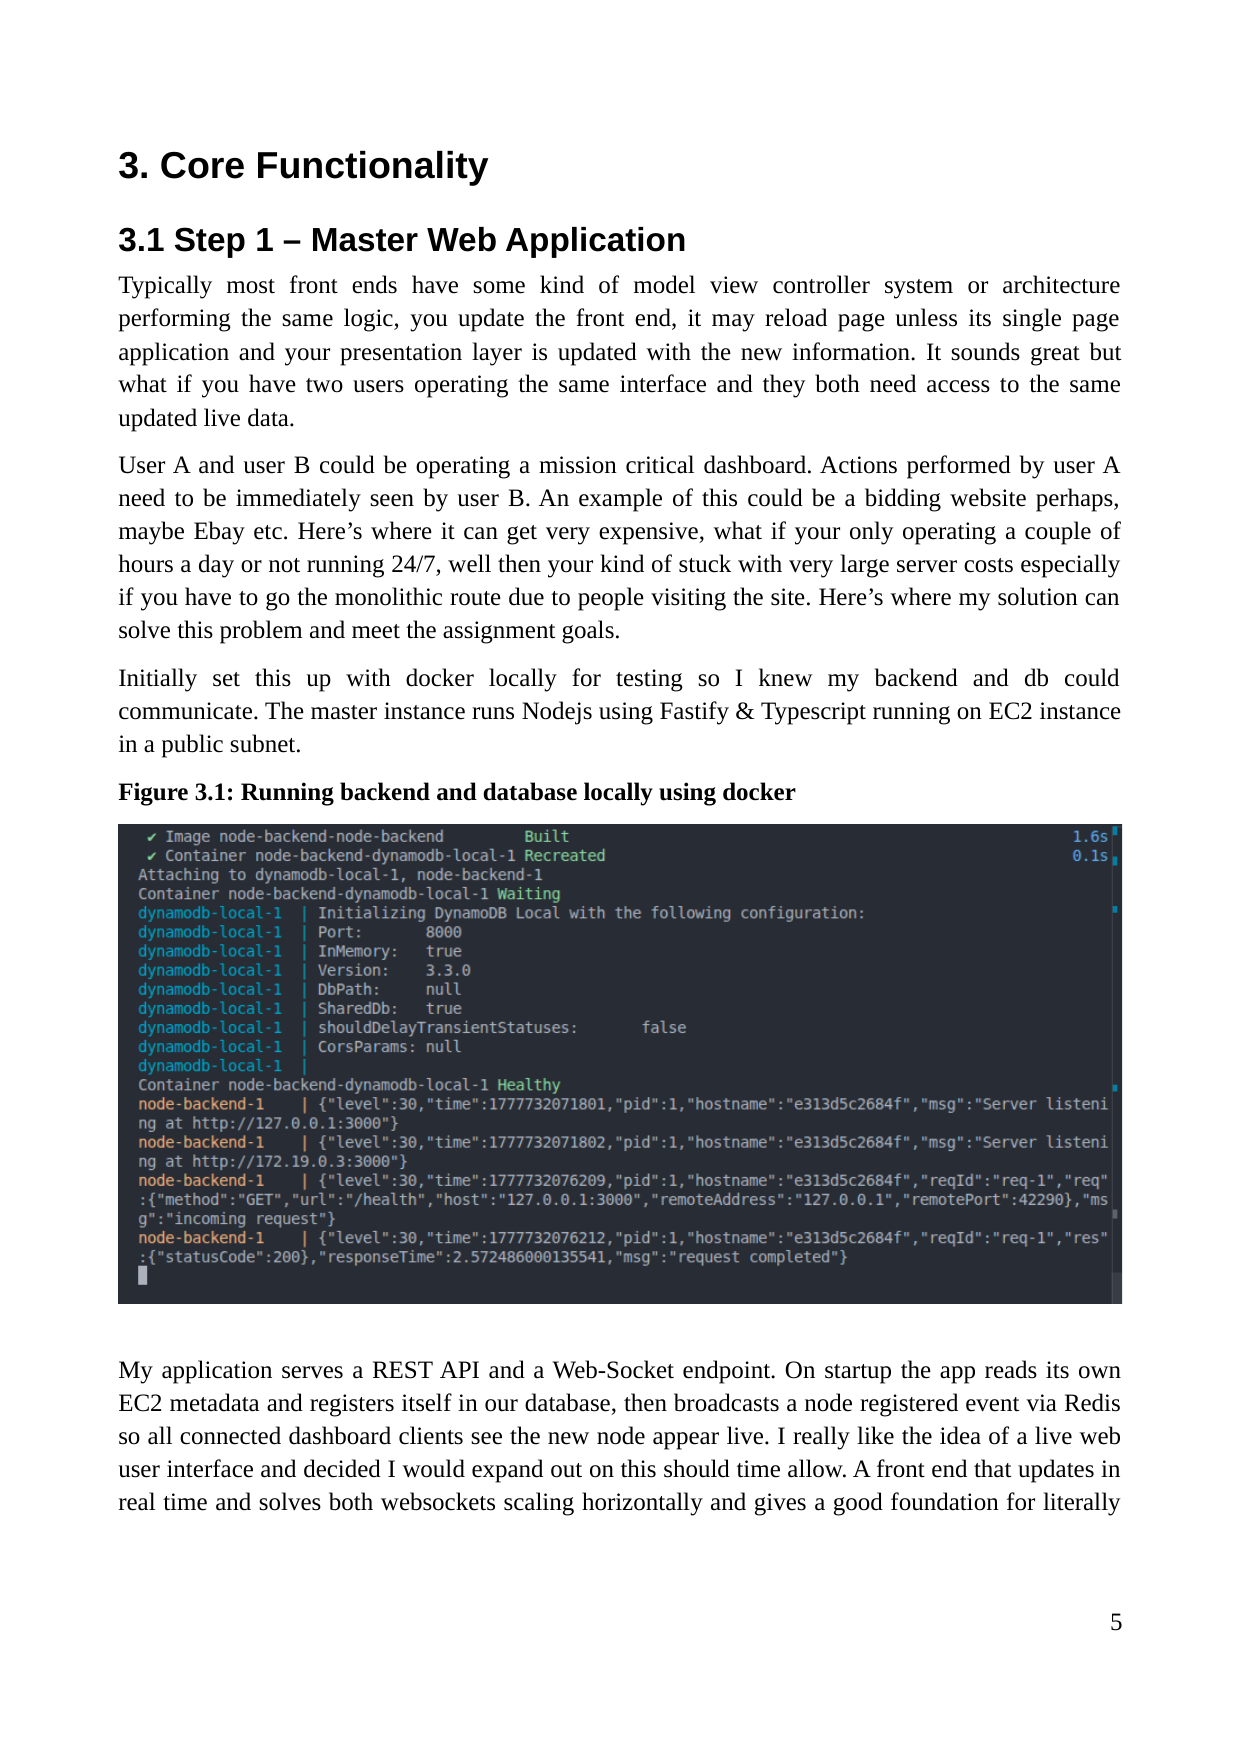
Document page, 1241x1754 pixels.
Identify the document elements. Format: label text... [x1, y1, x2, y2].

text User A and user B could be operating a mission critical dashboard. Actions performed by user A need to be immediately seen by user B. An example of this could be a bidding website perhaps, maybe Ebay etc. Here’s where it can get very expensive, what if your only operating a couple of hours a day or not running 24/7, well then your kind of stuck with very large server costs especially if you have to go the monolithic route due to people visiting the site. Here’s where my solution can solve this problem and meet the assignment goals. [118, 450, 1122, 644]
subtitle 3. Core Functionality [118, 143, 1122, 186]
text Initially set this up with docker locally for testing so I knew my backend and db could communicate. The master instance runs Nodejs using Fastify & Typescript running on EC2 instance in a public subnet. [118, 663, 1122, 758]
text My application serves a REST API and a Web-Socket endpoint. On startup the app reads its own EC2 metadata and registers itself in our database, then broadcasts a node registered event via Redis so all connected dashboard clients see the new node appear live. I really like the idea of a live web user interface and decided I would expand out on this should time allow. A front end that updates in real time and solves both websockets scaling horizontally and gives a good foundation for literally [118, 1355, 1122, 1516]
text Typically most front ends have some kind of model view controller system or architecture performing the same logic, you update the front end, it may reload page unless its single page application and your presentation layer is updated with the new information. It sounds great but what if you have two users operating the same interface and they both need access to the same updated live data. [118, 271, 1122, 431]
text Figure 3.1: Running backend and database locally using docker [118, 777, 1122, 805]
subtitle 3.1 Step 1 – Master Web Application [118, 219, 1122, 258]
picture [118, 824, 1123, 1304]
